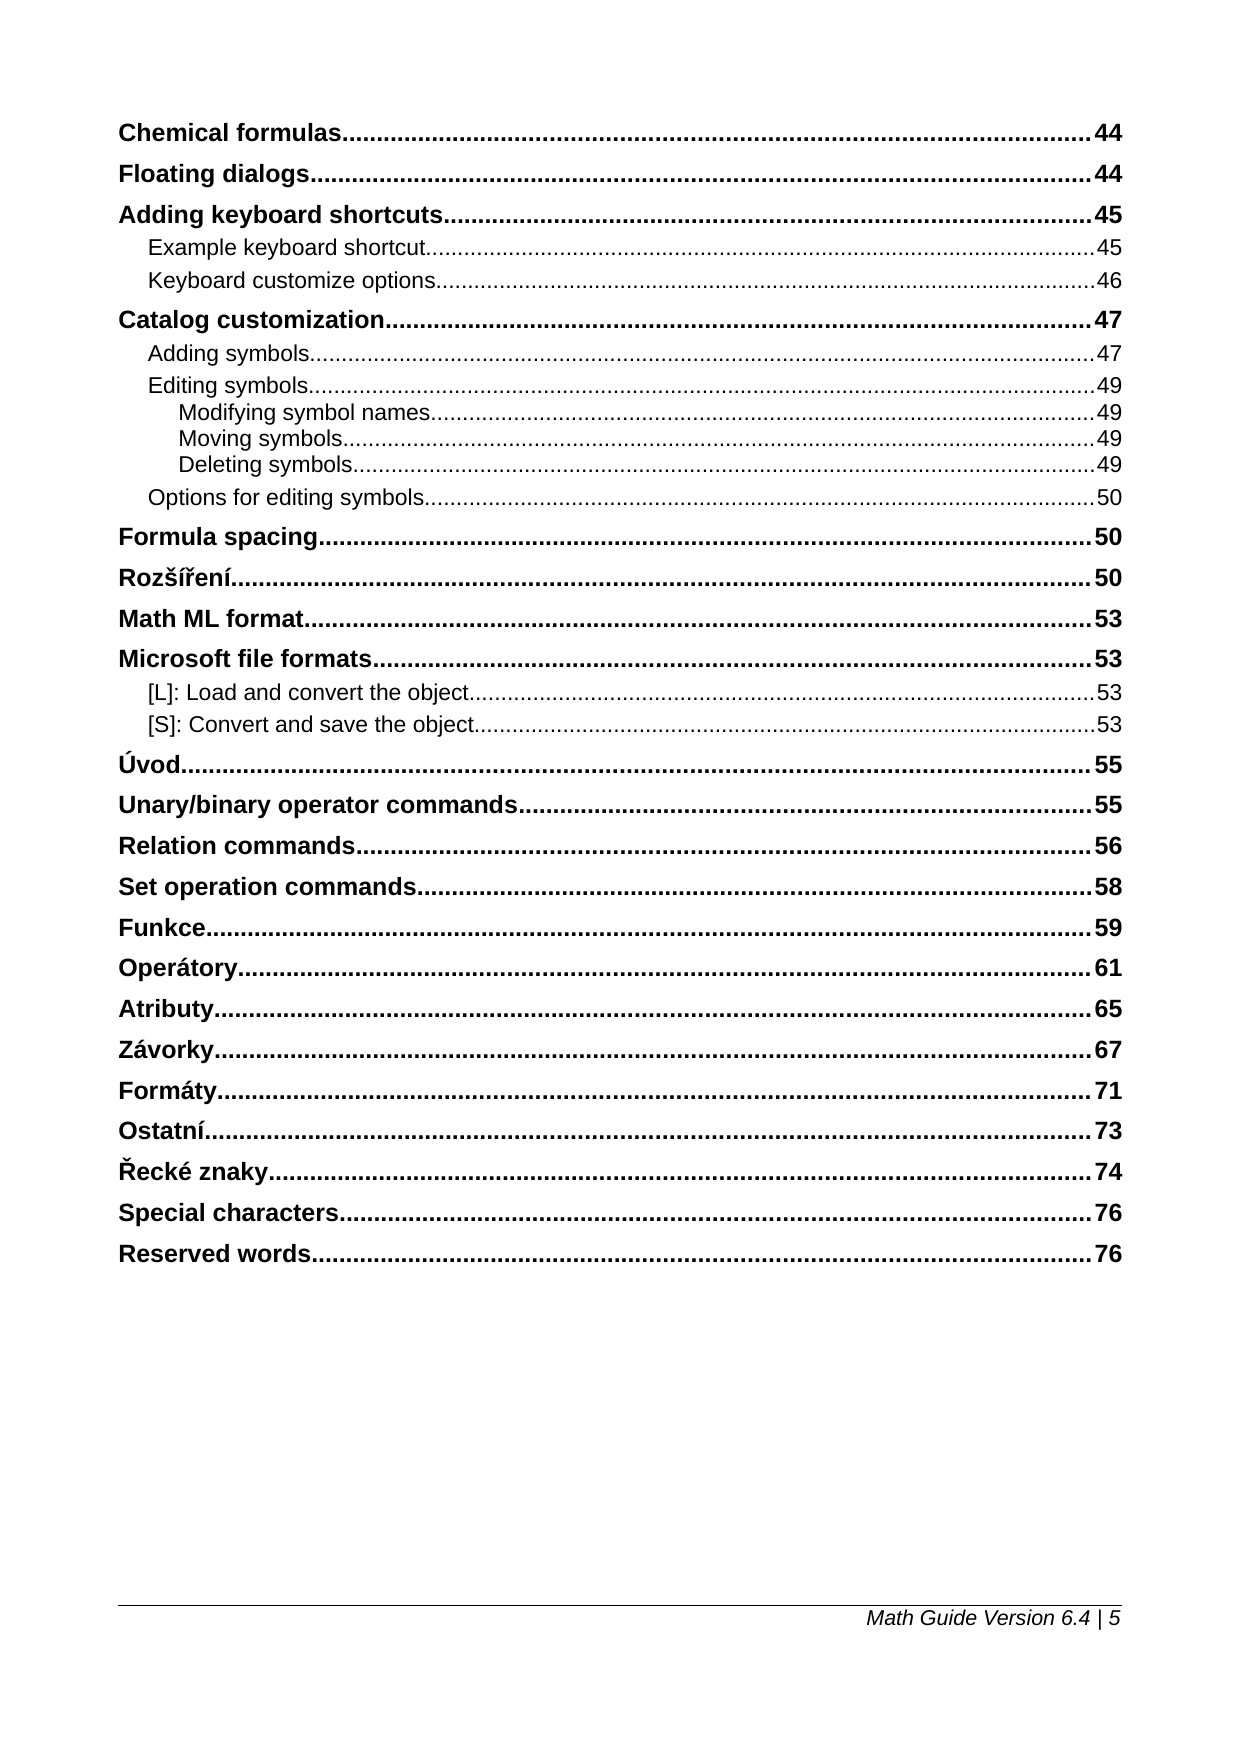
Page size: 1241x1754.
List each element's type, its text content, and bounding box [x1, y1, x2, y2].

text Formáty 71 [118, 1076, 1122, 1104]
text [S]: Convert and save the object 53 [148, 711, 1122, 738]
text Adding symbols 47 [148, 340, 1122, 366]
text Závorky 67 [118, 1035, 1122, 1064]
text Relation commands 56 [118, 831, 1122, 860]
text Set operation commands 58 [118, 872, 1122, 901]
text Adding keyboard shortcuts 45 [118, 199, 1122, 228]
text Modifying symbol names 49 [178, 399, 1122, 425]
text [L]: Load and convert the object 53 [148, 679, 1122, 705]
text Math ML format 53 [118, 603, 1122, 632]
text Ostatní 73 [118, 1116, 1122, 1145]
text Example keyboard shortcut 45 [148, 234, 1122, 261]
text Keyboard customize options 46 [148, 267, 1122, 293]
text Formula spacing 50 [118, 522, 1122, 551]
text Options for editing symbols 50 [148, 484, 1122, 510]
text Floating dialogs 44 [118, 159, 1122, 188]
text Special characters 76 [118, 1198, 1122, 1227]
text Microsoft file formats 53 [118, 644, 1122, 673]
text Catalog customization 47 [118, 305, 1122, 334]
text Řecké znaky 74 [118, 1157, 1122, 1186]
text Editing symbols 49 [148, 372, 1122, 399]
text Deleting symbols 49 [178, 451, 1122, 478]
text Rozšíření 50 [118, 563, 1122, 592]
text Funkce 59 [118, 913, 1122, 941]
text Moving symbols 49 [178, 425, 1122, 451]
text Reserved words 76 [118, 1238, 1122, 1267]
text Unary/binary operator commands 55 [118, 791, 1122, 819]
text Úvod 55 [118, 750, 1122, 778]
text Operátory 61 [118, 953, 1122, 982]
text Atributy 65 [118, 994, 1122, 1023]
text Chemical formulas 44 [118, 118, 1122, 147]
